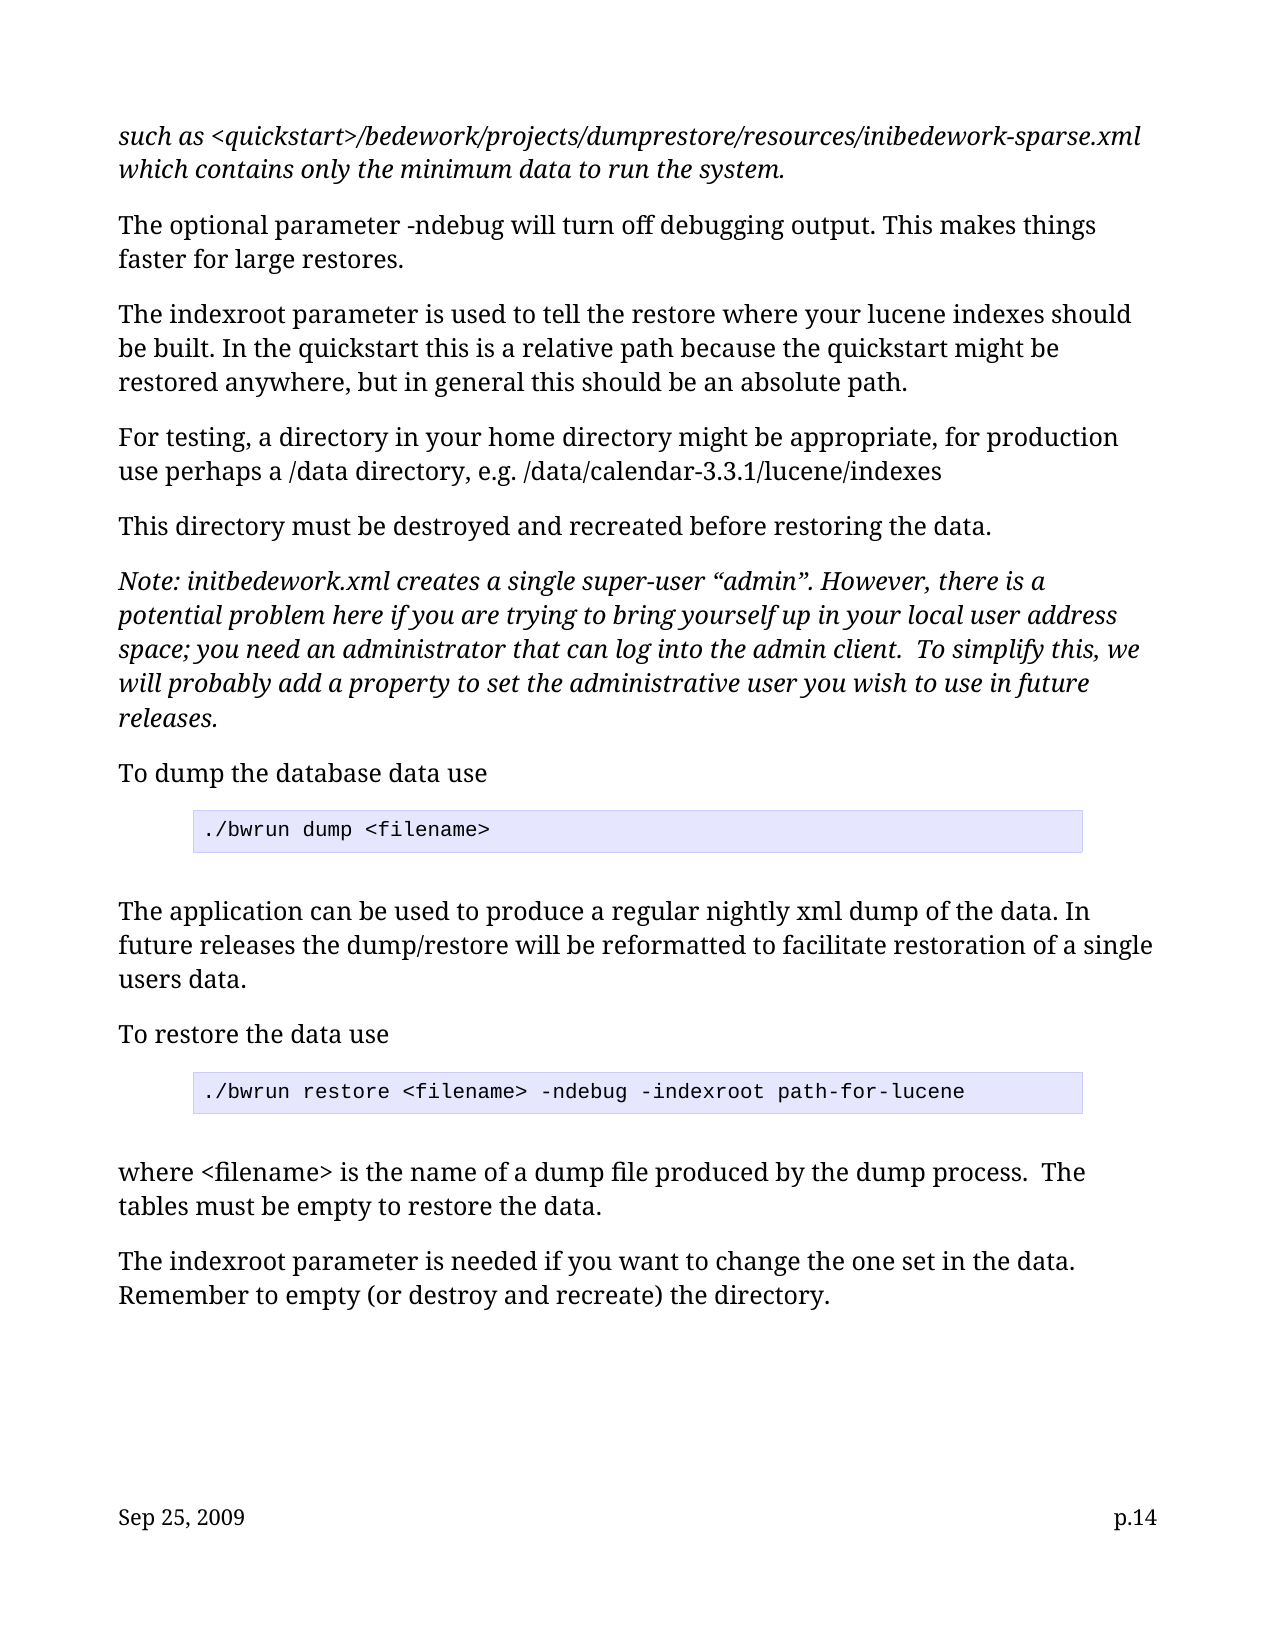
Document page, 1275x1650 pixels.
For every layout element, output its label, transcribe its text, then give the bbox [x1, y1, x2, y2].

text The application can be used to produce a regular nightly xml dump of the data. In future releases the dump/restore will be reformatted to facilitate restoration of a single users data. [118, 893, 1157, 996]
text Note: initbedework.xml creates a single super-user “admin”. However, there is a potential problem here if you are trying to bring yourself up in your local user address space; you need an administrator that can log into the admin client. To simplify this, we will probably add a property to set the administrative user you wish to use in future releases. [118, 564, 1157, 734]
text To dump the database data use [118, 755, 1157, 789]
text The optional parameter -ndebug will turn off debugging output. This makes things faster for large restores. [118, 207, 1157, 275]
text The indexroot parameter is used to tell the restore where your lucene indexes should be built. In the quickstart this is a relative path because the quickstart might be restored anywhere, but in general this should be an absolute path. [118, 296, 1157, 399]
text such as <quickstart>/bedework/projects/dumprestore/resources/inibedework-sparse.xml which contains only the minimum data to run the system. [118, 118, 1157, 186]
text where <filename> is the name of a dump file produced by the dump process. The tables must be empty to restore the data. [118, 1155, 1157, 1223]
text The indexroot parameter is needed if you want to change the one set in the data. Remember to empty (or destroy and recreate) the directory. [118, 1244, 1157, 1312]
text This directory must be destroyed and recreated before restoring the data. [118, 509, 1157, 543]
text ./bwrun restore <filename> -ndebug -indexroot path-for-lucene [194, 1073, 1082, 1113]
text For testing, a directory in your home directory might be appropriate, for production use perhaps a /data directory, e.g. /data/calendar-3.3.1/lucene/indexes [118, 420, 1157, 488]
text To restore the data use [118, 1017, 1157, 1051]
text ./bwrun dump <filename> [194, 811, 1082, 852]
